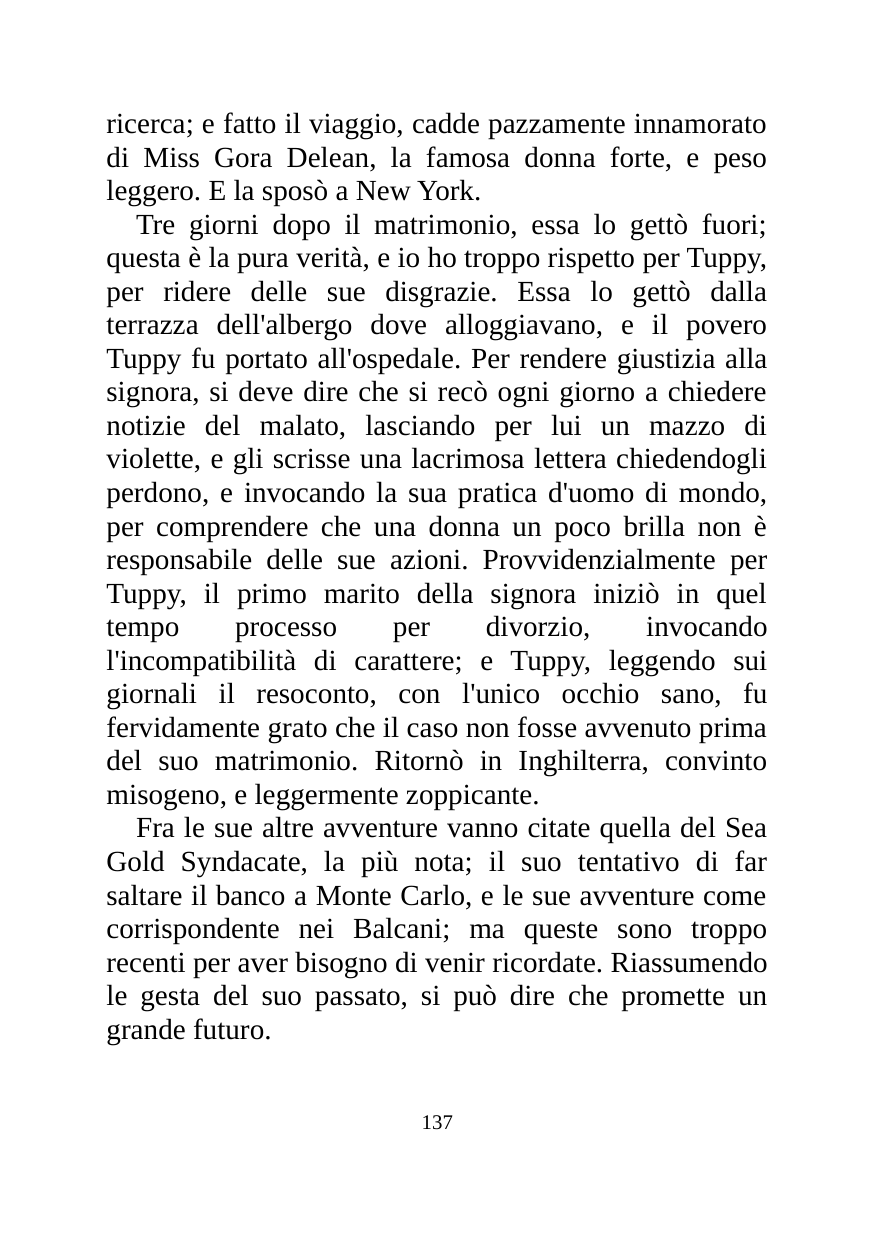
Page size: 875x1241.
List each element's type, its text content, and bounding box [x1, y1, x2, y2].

text Fra le sue altre avventure vanno citate quella del Sea Gold Syndacate, la più nota; il suo tentativo di far saltare il banco a Monte Carlo, e le sue avventure come corrispondente nei Balcani; ma queste sono troppo recenti per aver bisogno di venir ricordate. Riassumendo le gesta del suo passato, si può dire che promette un grande futuro. [106, 811, 768, 1045]
text ricerca; e fatto il viaggio, cadde pazzamente innamorato di Miss Gora Delean, la famosa donna forte, e peso leggero. E la sposò a New York. [106, 106, 768, 207]
text Tre giorni dopo il matrimonio, essa lo gettò fuori; questa è la pura verità, e io ho troppo rispetto per Tuppy, per ridere delle sue disgrazie. Essa lo gettò dalla terrazza dell'albergo dove alloggiavano, e il povero Tuppy fu portato all'ospedale. Per rendere giustizia alla signora, si deve dire che si recò ogni giorno a chiedere notizie del malato, lasciando per lui un mazzo di violette, e gli scrisse una lacrimosa lettera chiedendogli perdono, e invocando la sua pratica d'uomo di mondo, per comprendere che una donna un poco brilla non è responsabile delle sue azioni. Provvidenzialmente per Tuppy, il primo marito della signora iniziò in quel tempo processo per divorzio, invocando l'incompatibilità di carattere; e Tuppy, leggendo sui giornali il resoconto, con l'unico occhio sano, fu fervidamente grato che il caso non fosse avvenuto prima del suo matrimonio. Ritornò in Inghilterra, convinto misogeno, e leggermente zoppicante. [106, 207, 768, 811]
